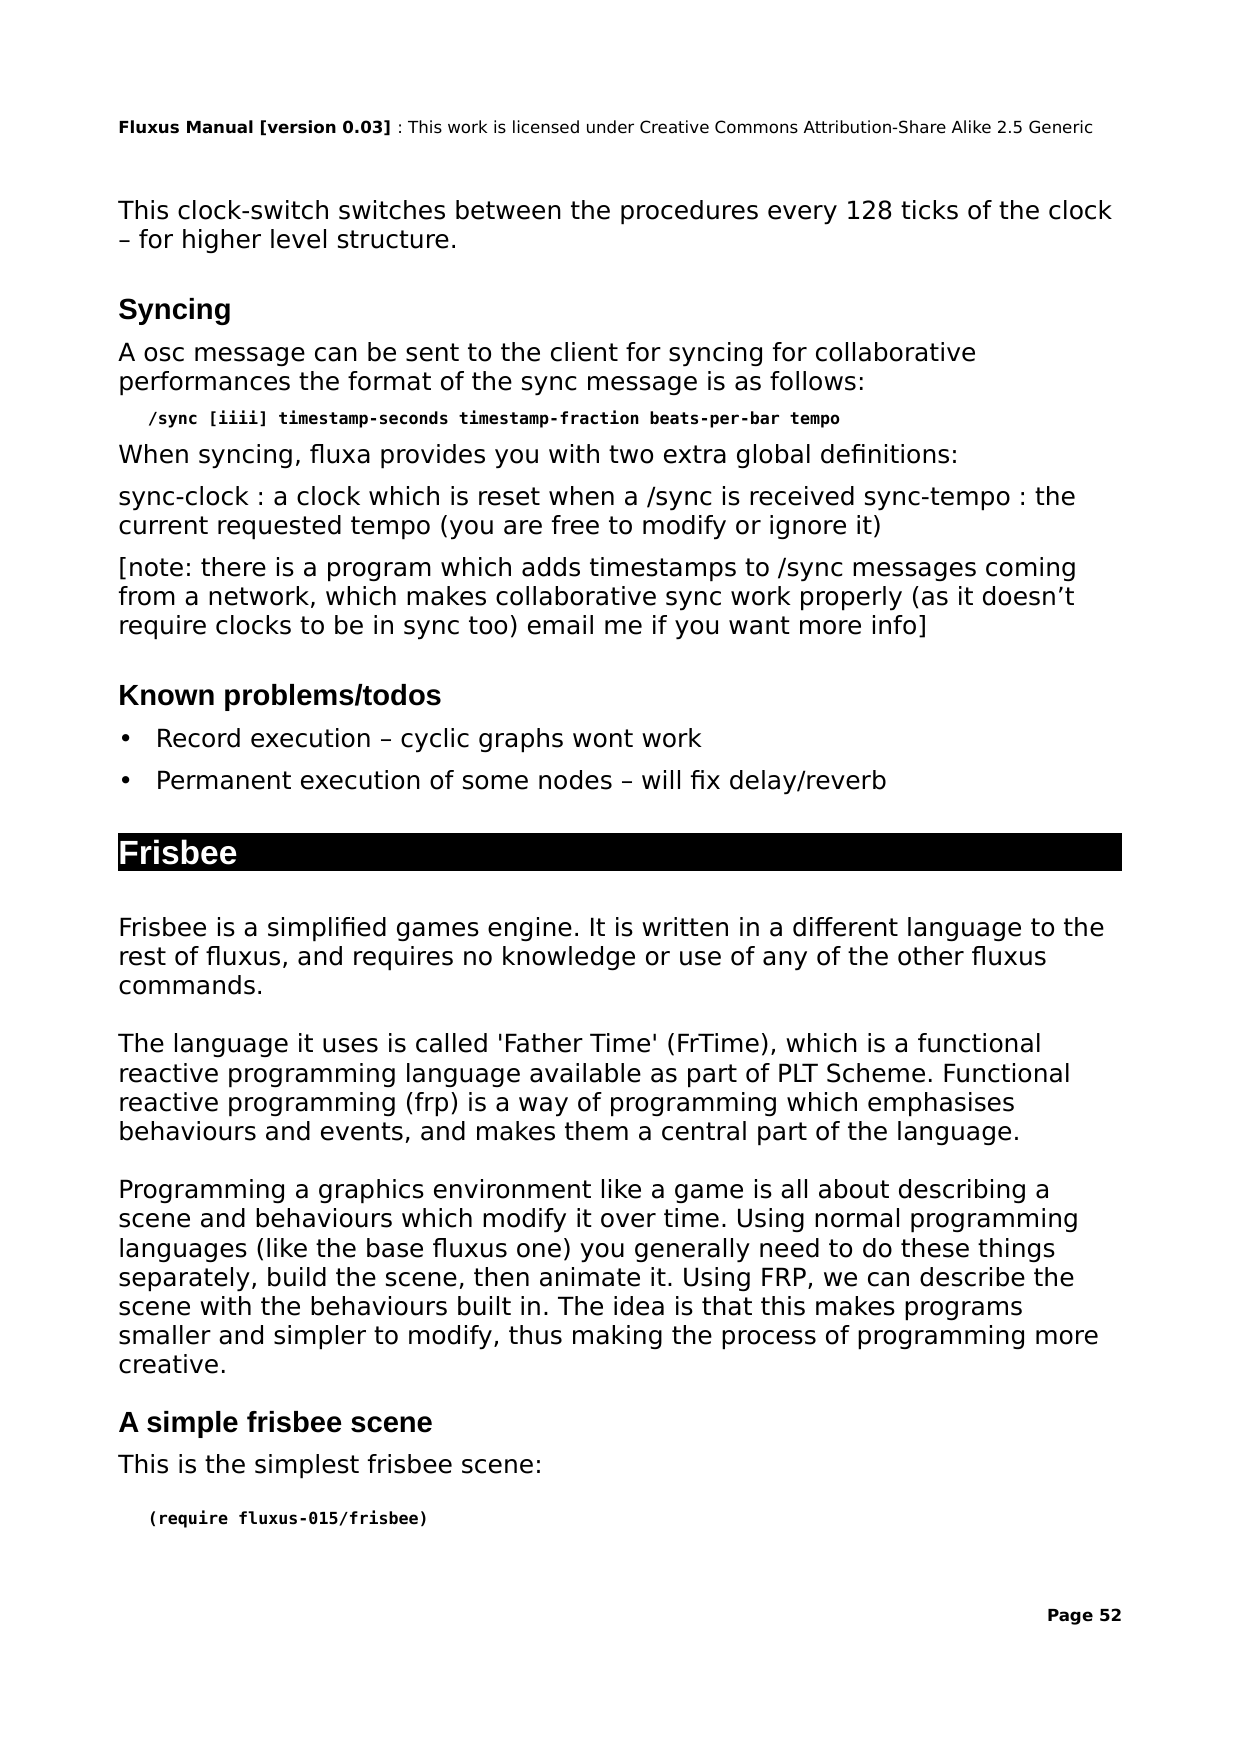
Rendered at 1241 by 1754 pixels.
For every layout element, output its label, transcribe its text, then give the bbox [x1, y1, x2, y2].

text [note: there is a program which adds timestamps to /sync messages coming from a network, which makes collaborative sync work properly (as it doesn’t require clocks to be in sync too) email me if you want more info] [118, 553, 1122, 641]
text rest of fluxus, and requires no knowledge or use of any of the other fluxus commands. [118, 942, 1122, 1000]
text The language it uses is called 'Father Time' (FrTime), which is a functional reactive programming language available as part of PLT Scheme. Functional reactive programming (frp) is a way of programming which emphasises behaviours and events, and makes them a central part of the language. [118, 1029, 1122, 1146]
text Frisbee is a simplified games engine. It is written in a different language to the [118, 913, 1122, 942]
text Programming a graphics environment like a game is all about describing a scene and behaviours which modify it over time. Using normal programming languages (like the base fluxus one) you generally need to do these things separately, build the scene, then animate it. Using FRP, we can describe the scene with the behaviours built in. The idea is that this makes programs smaller and simpler to modify, thus making the process of programming more creative. [118, 1175, 1122, 1379]
text This clock-switch switches between the procedures every 128 ticks of the clock – for higher level structure. [118, 196, 1122, 254]
text (require fluxus-015/frisbee) [148, 1509, 1122, 1528]
text This is the simplest frisbee scene: [118, 1451, 1122, 1480]
text /sync [iiii] timestamp-seconds timestamp-fraction beats-per-bar tempo [148, 409, 1122, 428]
subtitle Frisbee [118, 833, 1122, 871]
list • Permanent execution of some nodes – will fix delay/reverb [118, 766, 1122, 795]
text A osc message can be sent to the client for syncing for collaborative performances the format of the sync message is as follows: [118, 338, 1122, 396]
subtitle Syncing [118, 292, 1122, 326]
text When syncing, fluxa provides you with two extra global definitions: [118, 441, 1122, 470]
subtitle A simple frisbee scene [118, 1404, 1122, 1438]
list • Record execution – cyclic graphs wont work [118, 724, 1122, 753]
text sync-clock : a clock which is reset when a /sync is received sync-tempo : the current requested tempo (you are free to modify or ignore it) [118, 482, 1122, 541]
subtitle Known problems/todos [118, 678, 1122, 712]
